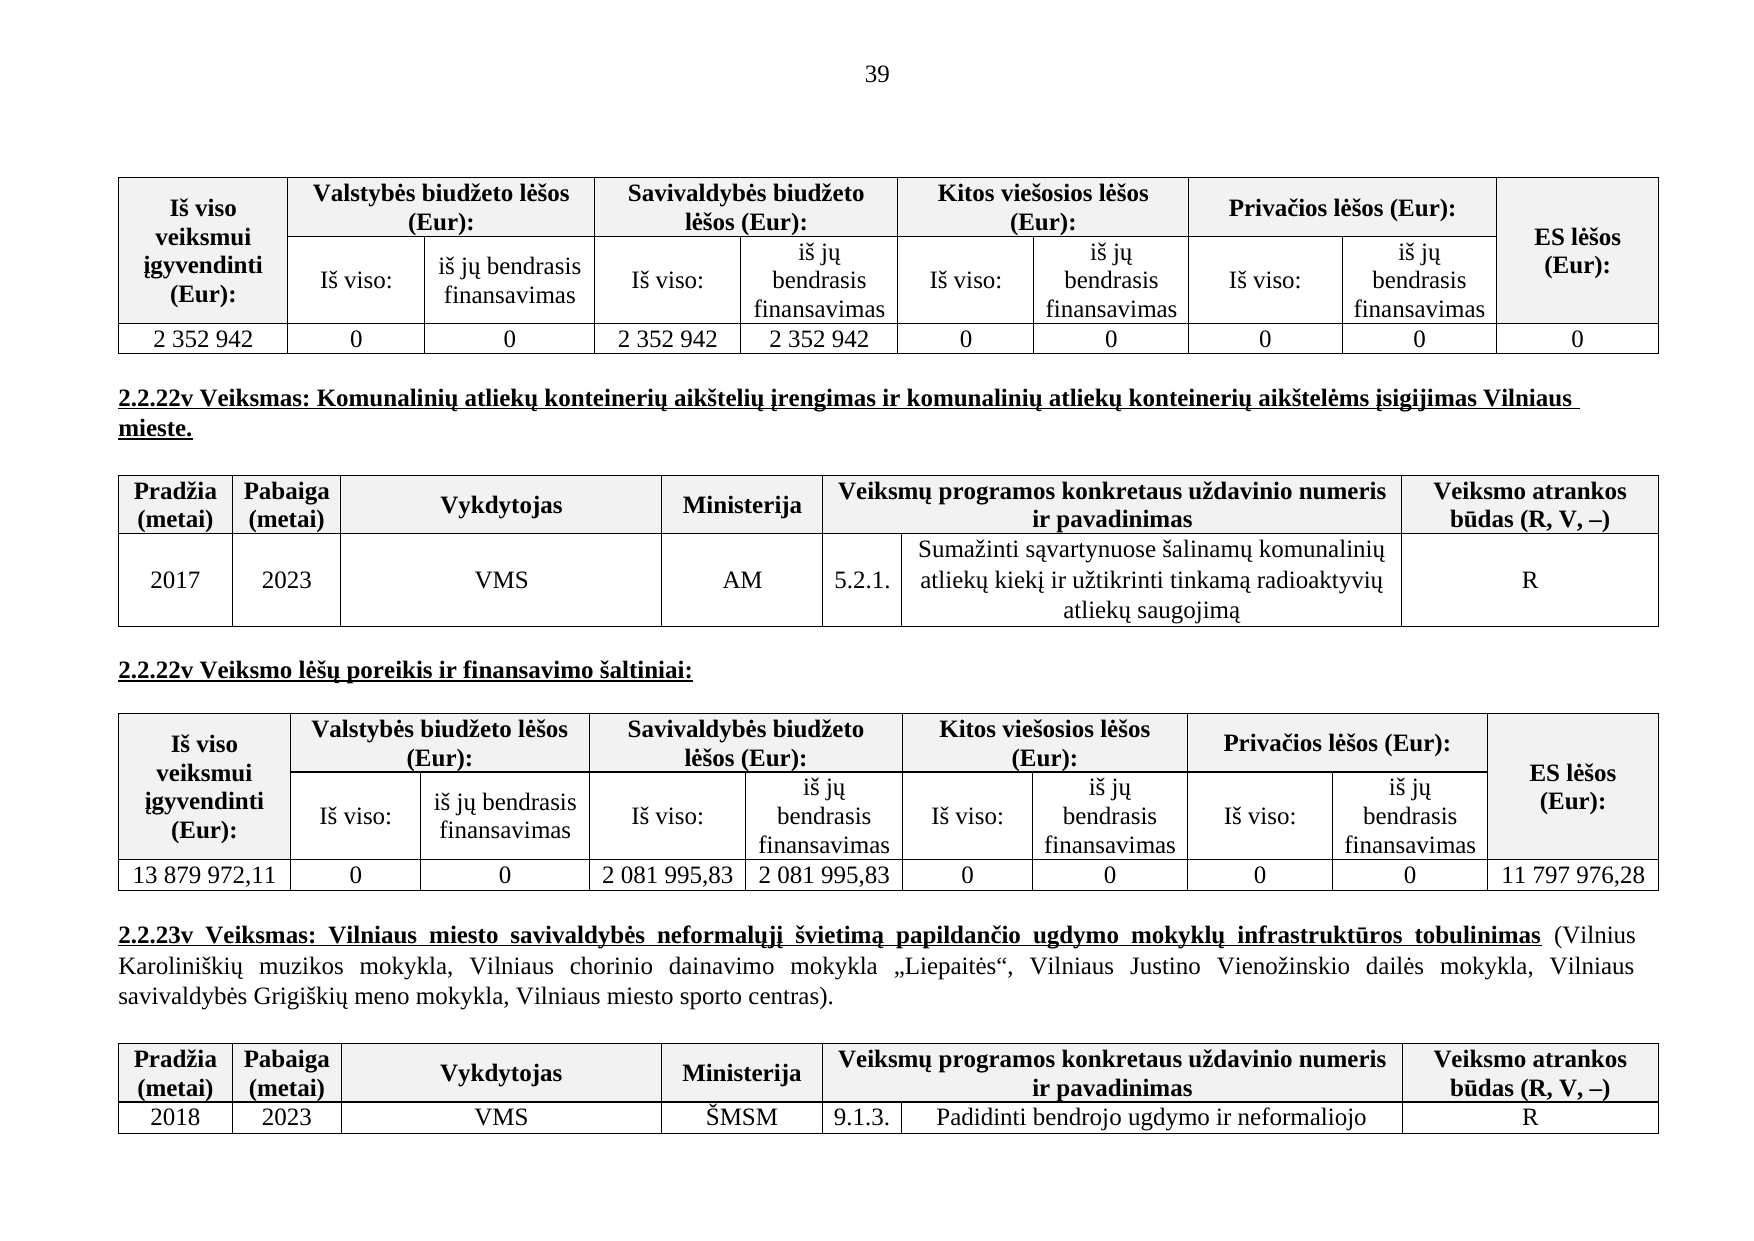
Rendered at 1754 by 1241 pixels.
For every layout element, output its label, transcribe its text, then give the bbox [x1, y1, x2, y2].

table_cell 0 [898, 324, 1033, 353]
table_cell 0 [1333, 860, 1487, 890]
table_cell 13 879 972,11 [119, 860, 290, 890]
table_cell VMS [341, 534, 661, 626]
table_cell 2 081 995,83 [590, 860, 745, 890]
table_cell iš jų bendrasis finansavimas [1333, 773, 1487, 859]
table_cell R [1402, 534, 1658, 626]
table_cell iš jų bendrasis finansavimas [425, 237, 594, 323]
table_cell AM [662, 534, 822, 626]
table_cell 0 [1343, 324, 1496, 353]
table_cell iš jų bendrasis finansavimas [741, 237, 897, 323]
table_header Ministerija [662, 1044, 822, 1101]
table_cell 0 [1188, 860, 1332, 890]
table_cell Iš viso: [898, 237, 1033, 323]
table_cell 0 [1189, 324, 1342, 353]
text 2.2.22v Veiksmas: Komunalinių atliekų konteinerių aikštelių įrengimas ir komunalinių atliekų konteinerių aikštelėms įsigijimas Vilniaus mieste. [118, 383, 1636, 442]
table_cell Iš viso: [1188, 773, 1332, 859]
table_header Pradžia (metai) [119, 476, 232, 533]
table_header ES lėšos (Eur): [1497, 178, 1658, 323]
table_cell 2 352 942 [595, 324, 740, 353]
table_cell 0 [903, 860, 1032, 890]
table_cell iš jų bendrasis finansavimas [1034, 237, 1188, 323]
table_header Veiksmo atrankos būdas (R, V, –) [1402, 476, 1658, 533]
table_cell 0 [288, 324, 424, 353]
table_cell 9.1.3. [823, 1103, 901, 1133]
table_cell 5.2.1. [823, 534, 901, 626]
text 2.2.22v Veiksmo lėšų poreikis ir finansavimo šaltiniai: [118, 655, 1636, 684]
table_header Privačios lėšos (Eur): [1188, 714, 1487, 771]
table_header Valstybės biudžeto lėšos (Eur): [291, 714, 589, 771]
table_cell Iš viso: [590, 773, 745, 859]
table_cell 2018 [119, 1103, 232, 1133]
table_cell VMS [342, 1103, 661, 1133]
table_header Veiksmų programos konkretaus uždavinio numeris ir pavadinimas [823, 1044, 1402, 1101]
table_header ES lėšos (Eur): [1488, 714, 1658, 859]
text 2.2.23v Veiksmas: Vilniaus miesto savivaldybės neformalųjį švietimą papildančio ugdymo mokyklų infrastruktūros tobulinimas (Vilnius Karoliniškių muzikos mokykla, Vilniaus chorinio dainavimo mokykla „Liepaitės“, Vilniaus Justino Vienožinskio dailės mokykla, Vilniaus savivaldybės Grigiškių meno mokykla, Vilniaus miesto sporto centras). [118, 920, 1636, 1010]
table_cell iš jų bendrasis finansavimas [1033, 773, 1187, 859]
table_cell 0 [1497, 324, 1658, 353]
table_cell 0 [291, 860, 420, 890]
table_cell R [1403, 1103, 1658, 1133]
table_header Iš viso veiksmui įgyvendinti (Eur): [119, 178, 287, 323]
table_header Savivaldybės biudžeto lėšos (Eur): [590, 714, 902, 771]
table_cell 0 [1034, 324, 1188, 353]
table_header Vykdytojas [341, 476, 661, 533]
table_cell 2017 [119, 534, 232, 626]
table_header Iš viso veiksmui įgyvendinti (Eur): [119, 714, 290, 859]
table_header Pradžia (metai) [119, 1044, 232, 1101]
table_header Kitos viešosios lėšos (Eur): [903, 714, 1187, 771]
table_cell Iš viso: [903, 773, 1032, 859]
table_cell 2023 [233, 534, 340, 626]
table_header Savivaldybės biudžeto lėšos (Eur): [595, 178, 897, 236]
table_cell 0 [1033, 860, 1187, 890]
table_cell 11 797 976,28 [1488, 860, 1658, 890]
table_cell Iš viso: [595, 237, 740, 323]
table_cell Iš viso: [291, 773, 420, 859]
table_cell 0 [421, 860, 589, 890]
table_header Vykdytojas [342, 1044, 661, 1101]
table_cell 2023 [233, 1103, 341, 1133]
table_cell Iš viso: [288, 237, 424, 323]
table_cell iš jų bendrasis finansavimas [421, 773, 589, 859]
table_cell 2 352 942 [119, 324, 287, 353]
table_cell 0 [425, 324, 594, 353]
table_header Valstybės biudžeto lėšos (Eur): [288, 178, 594, 236]
table_header Kitos viešosios lėšos (Eur): [898, 178, 1188, 236]
table_header Ministerija [662, 476, 822, 533]
table_cell Iš viso: [1189, 237, 1342, 323]
table_header Pabaiga (metai) [233, 476, 340, 533]
table_cell 2 352 942 [741, 324, 897, 353]
table_header Pabaiga (metai) [233, 1044, 341, 1101]
table_cell iš jų bendrasis finansavimas [746, 773, 902, 859]
table_header Veiksmo atrankos būdas (R, V, –) [1403, 1044, 1658, 1101]
table_cell 2 081 995,83 [746, 860, 902, 890]
table_header Veiksmų programos konkretaus uždavinio numeris ir pavadinimas [823, 476, 1401, 533]
table_cell iš jų bendrasis finansavimas [1343, 237, 1496, 323]
table_cell ŠMSM [662, 1103, 822, 1133]
table_header Privačios lėšos (Eur): [1189, 178, 1496, 236]
table_cell Sumažinti sąvartynuose šalinamų komunalinių atliekų kiekį ir užtikrinti tinkamą radioaktyvių atliekų saugojimą [902, 534, 1401, 626]
table_cell Padidinti bendrojo ugdymo ir neformaliojo [902, 1103, 1402, 1133]
